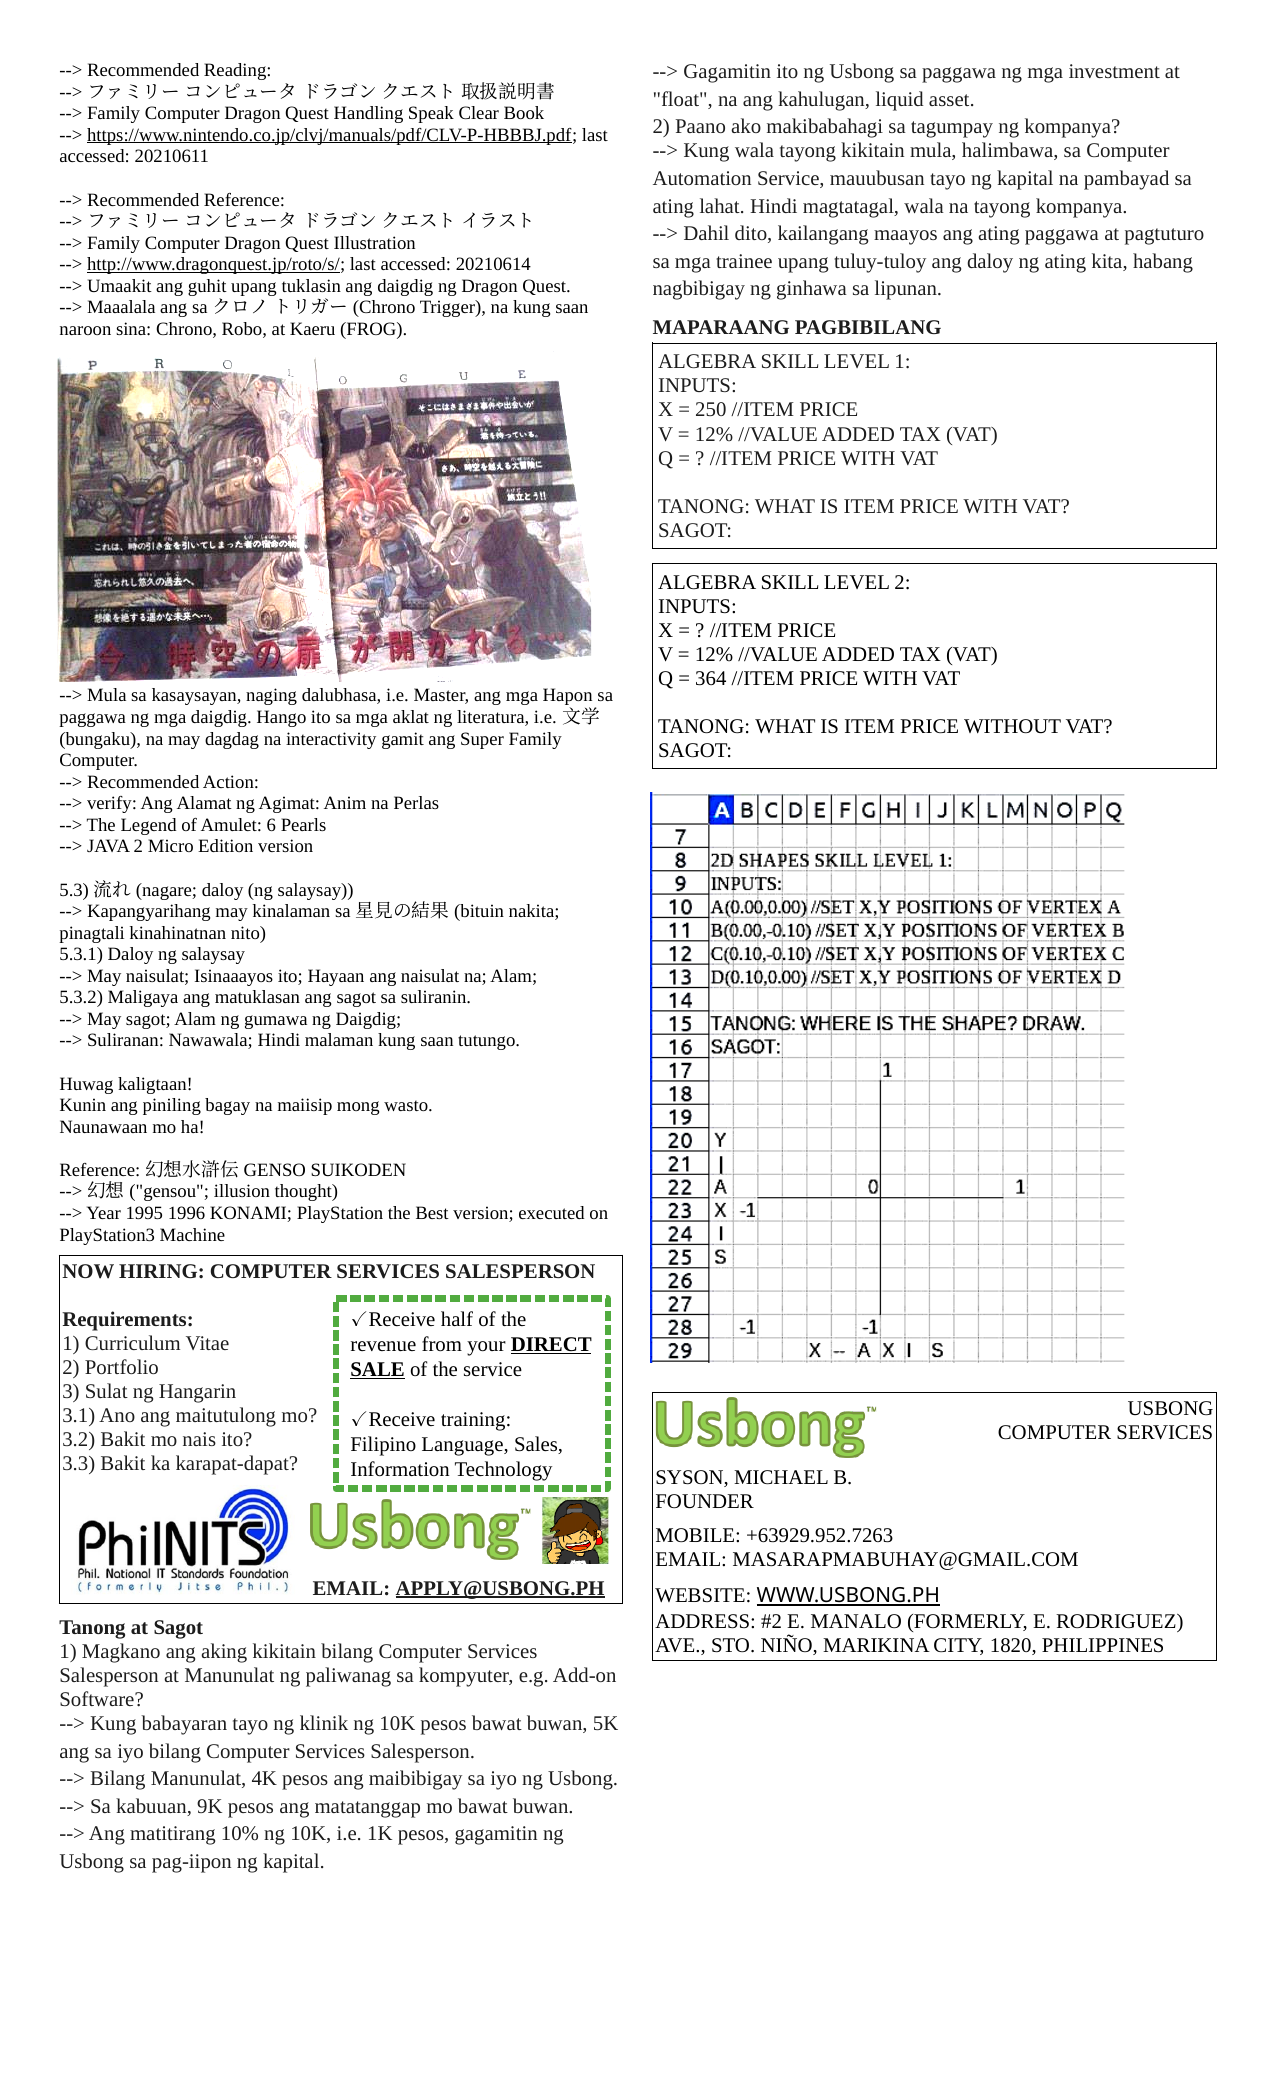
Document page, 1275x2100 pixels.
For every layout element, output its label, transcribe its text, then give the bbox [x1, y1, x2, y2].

table_header ALGEBRA SKILL LEVEL 2: INPUTS: X = ? //ITEM PRICE V = 12% //VALUE ADDED TAX (VAT) Q = 364 //ITEM PRICE WITH VAT TANONG: WHAT IS ITEM PRICE WITHOUT VAT? SAGOT: [653, 564, 1216, 768]
subtitle 2) Paano ako makibabahagi sa tagumpay ng kompanya? [652, 114, 1216, 138]
subtitle Tanong at Sagot [59, 1615, 623, 1639]
text --> Recommended Reference: [59, 188, 623, 210]
subtitle 1) Magkano ang aking kikitain bilang Computer Services Salesperson at Manunulat ng paliwanag sa kompyuter, e.g. Add-on Software? [59, 1639, 623, 1711]
text --> Recommended Action: [59, 771, 623, 792]
text Naunawaan mo ha! [59, 1116, 623, 1137]
text --> https://www.nintendo.co.jp/clvj/manuals/pdf/CLV-P-HBBBJ.pdf; last accessed: 20210611 [59, 124, 623, 167]
text --> May sagot; Alam ng gumawa ng Daigdig; [59, 1008, 623, 1029]
text --> JAVA 2 Micro Edition version [59, 835, 623, 857]
text --> Suliranan: Nawawala; Hindi malaman kung saan tutungo. [59, 1029, 623, 1051]
text --> Mula sa kasaysayan, naging dalubhasa, i.e. Master, ang mga Hapon sa paggawa ng mga daigdig. Hango ito sa mga aklat ng literatura, i.e. 文学 (bungaku), na may dagdag na interactivity gamit ang Super Family Computer. [59, 684, 623, 771]
text --> Maaalala ang sa クロノ トリガー (Chrono Trigger), na kung saan naroon sina: Chrono, Robo, at Kaeru (FROG). [59, 296, 623, 339]
text --> http://www.dragonquest.jp/roto/s/; last accessed: 20210614 [59, 253, 623, 275]
text Reference: 幻想水滸伝 GENSO SUIKODEN [59, 1159, 623, 1180]
text --> ファミリー コンピュータ ドラゴン クエスト イラスト [59, 210, 623, 232]
text --> Family Computer Dragon Quest Illustration [59, 232, 623, 253]
text --> Umaakit ang guhit upang tuklasin ang daigdig ng Dragon Quest. [59, 275, 623, 296]
picture [650, 792, 1125, 1363]
text --> verify: Ang Alamat ng Agimat: Anim na Perlas [59, 792, 623, 814]
text --> May naisulat; Isinaaayos ito; Hayaan ang naisulat na; Alam; [59, 965, 623, 986]
table_header USBONG COMPUTER SERVICES SYSON, MICHAEL B. FOUNDER MOBILE: +63929.952.7263 EMAIL: MASARAPMABUHAY@GMAIL.COM WEBSITE: WWW.USBONG.PH ADDRESS: #2 E. MANALO (FORMERLY, E. RODRIGUEZ) AVE., STO. NIÑO, MARIKINA CITY, 1820, PHILIPPINES [653, 1393, 1216, 1660]
text --> Family Computer Dragon Quest Handling Speak Clear Book [59, 102, 623, 124]
text --> Recommended Reading: [59, 59, 623, 81]
text --> Gagamitin ito ng Usbong sa paggawa ng mga investment at "float", na ang kahulugan, liquid asset. [652, 59, 1216, 111]
table_header NOW HIRING: COMPUTER SERVICES SALESPERSON Requirements: 1) Curriculum Vitae 2) Portfolio 3) Sulat ng Hangarin 3.1) Ano ang maitutulong mo? 3.2) Bakit mo nais ito? 3.3) Bakit ka karapat-dapat? EMAIL: APPLY@USBONG.PH [60, 1256, 622, 1603]
text --> ファミリー コンピュータ ドラゴン クエスト 取扱説明書 [59, 81, 623, 102]
text --> Kapangyarihang may kinalaman sa 星見の結果 (bituin nakita; pinagtali kinahinatnan nito) [59, 900, 623, 943]
text --> Year 1995 1996 KONAMI; PlayStation the Best version; executed on PlayStation3 Machine [59, 1202, 623, 1245]
text 5.3) 流れ (nagare; daloy (ng salaysay)) [59, 878, 623, 900]
text 5.3.2) Maligaya ang matuklasan ang sagot sa suliranin. [59, 986, 623, 1008]
text --> Kung wala tayong kikitain mula, halimbawa, sa Computer Automation Service, mauubusan tayo ng kapital na pambayad sa ating lahat. Hindi magtatagal, wala na tayong kompanya. --> Dahil dito, kailangang maayos ang ating paggawa at pagtuturo sa mga trainee upang tuluy-tuloy ang daloy ng ating kita, habang nagbibigay ng ginhawa sa lipunan. [652, 138, 1216, 300]
text --> Kung babayaran tayo ng klinik ng 10K pesos bawat buwan, 5K ang sa iyo bilang Computer Services Salesperson. --> Bilang Manunulat, 4K pesos ang maibibigay sa iyo ng Usbong. --> Sa kabuuan, 9K pesos ang matatanggap mo bawat buwan. --> Ang matitirang 10% ng 10K, i.e. 1K pesos, gagamitin ng Usbong sa pag-iipon ng kapital. [59, 1711, 623, 1873]
picture [71, 1485, 295, 1595]
table_header ALGEBRA SKILL LEVEL 1: INPUTS: X = 250 //ITEM PRICE V = 12% //VALUE ADDED TAX (VAT) Q = ? //ITEM PRICE WITH VAT TANONG: WHAT IS ITEM PRICE WITH VAT? SAGOT: [653, 344, 1216, 547]
text Huwag kaligtaan! [59, 1072, 623, 1094]
picture [310, 1499, 531, 1560]
picture [542, 1497, 609, 1564]
text 5.3.1) Daloy ng salaysay [59, 943, 623, 965]
text --> 幻想 ("gensou"; illusion thought) [59, 1180, 623, 1202]
picture [655, 1397, 877, 1458]
text --> The Legend of Amulet: 6 Pearls [59, 814, 623, 835]
text Kunin ang piniling bagay na maiisip mong wasto. [59, 1094, 623, 1116]
text MAPARAANG PAGBIBILANG [652, 315, 1216, 339]
